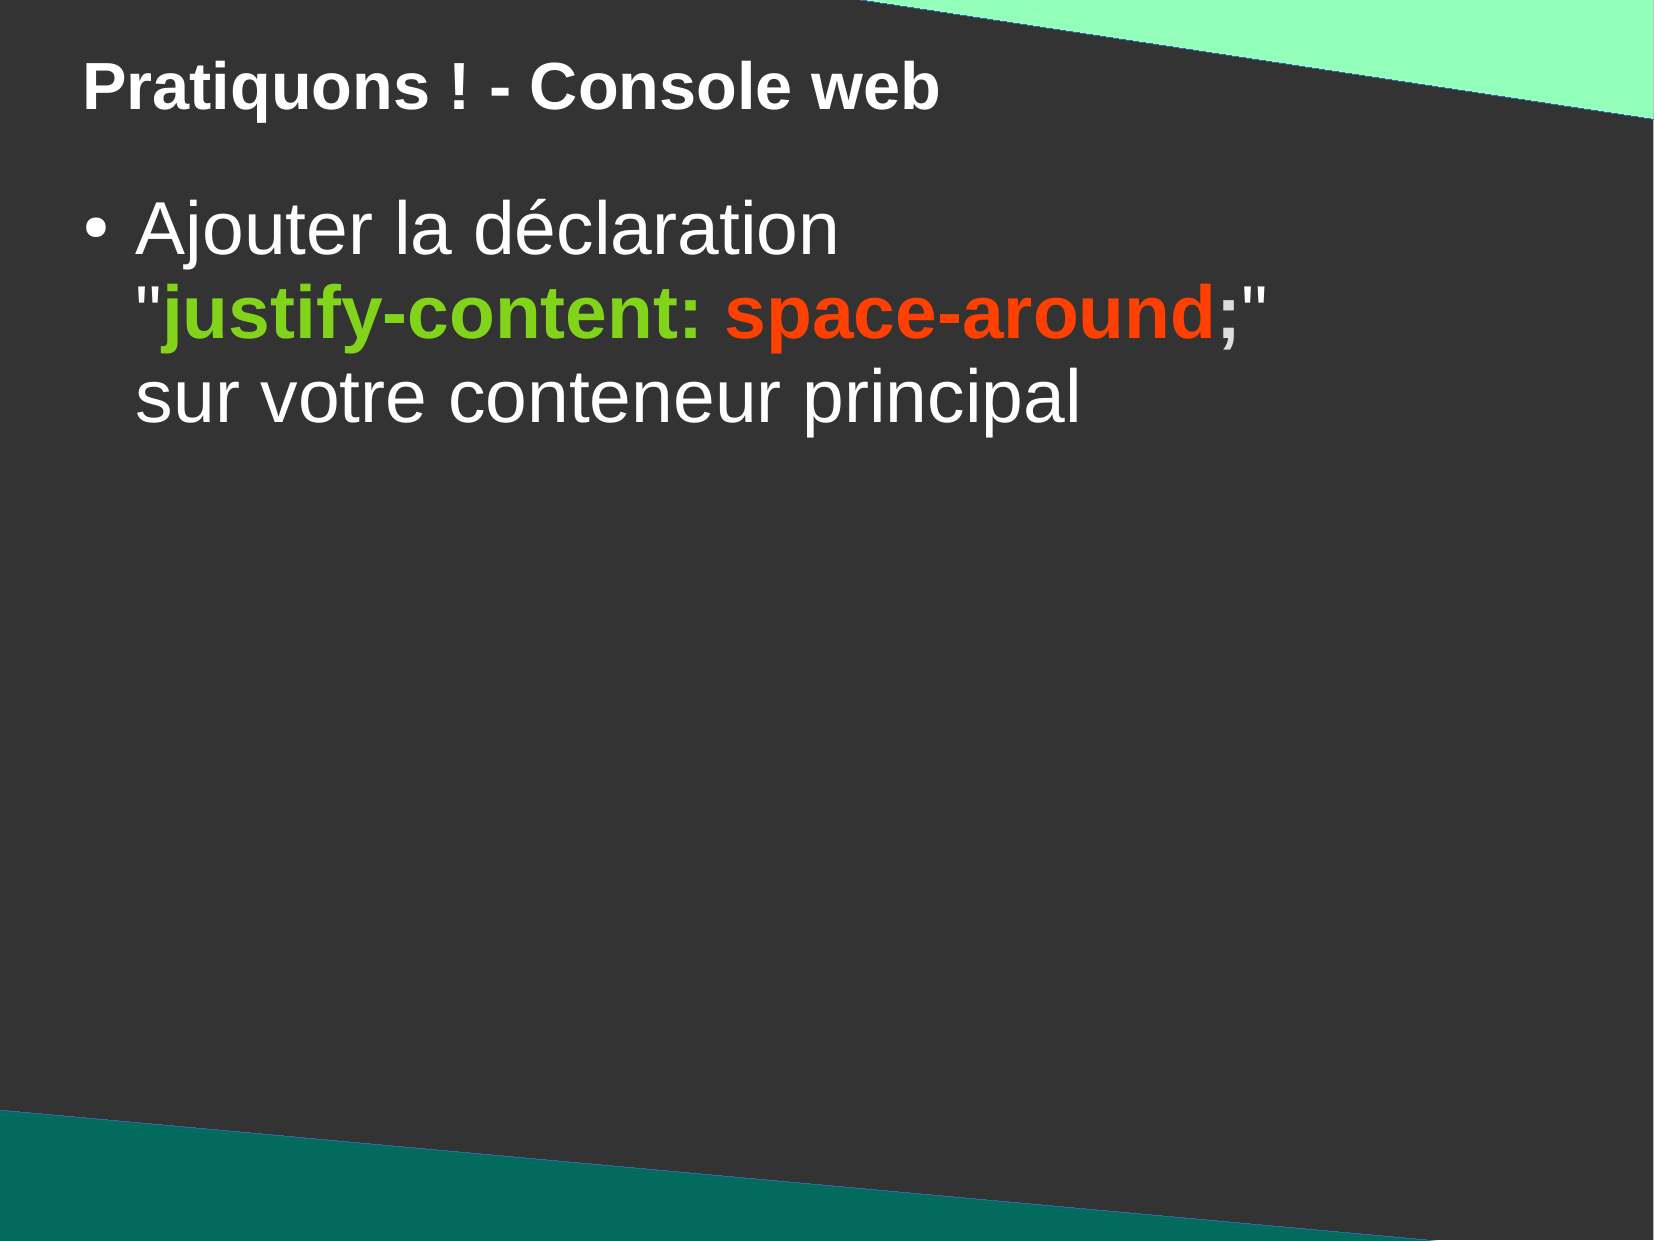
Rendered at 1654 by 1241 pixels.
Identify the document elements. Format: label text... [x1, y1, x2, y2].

title Pratiquons ! - Console web [82, 49, 1630, 142]
list Ajouter la déclaration "justify-content: space-around;" sur votre conteneur principal [64, 186, 1619, 518]
text_box [860, 0, 1654, 120]
